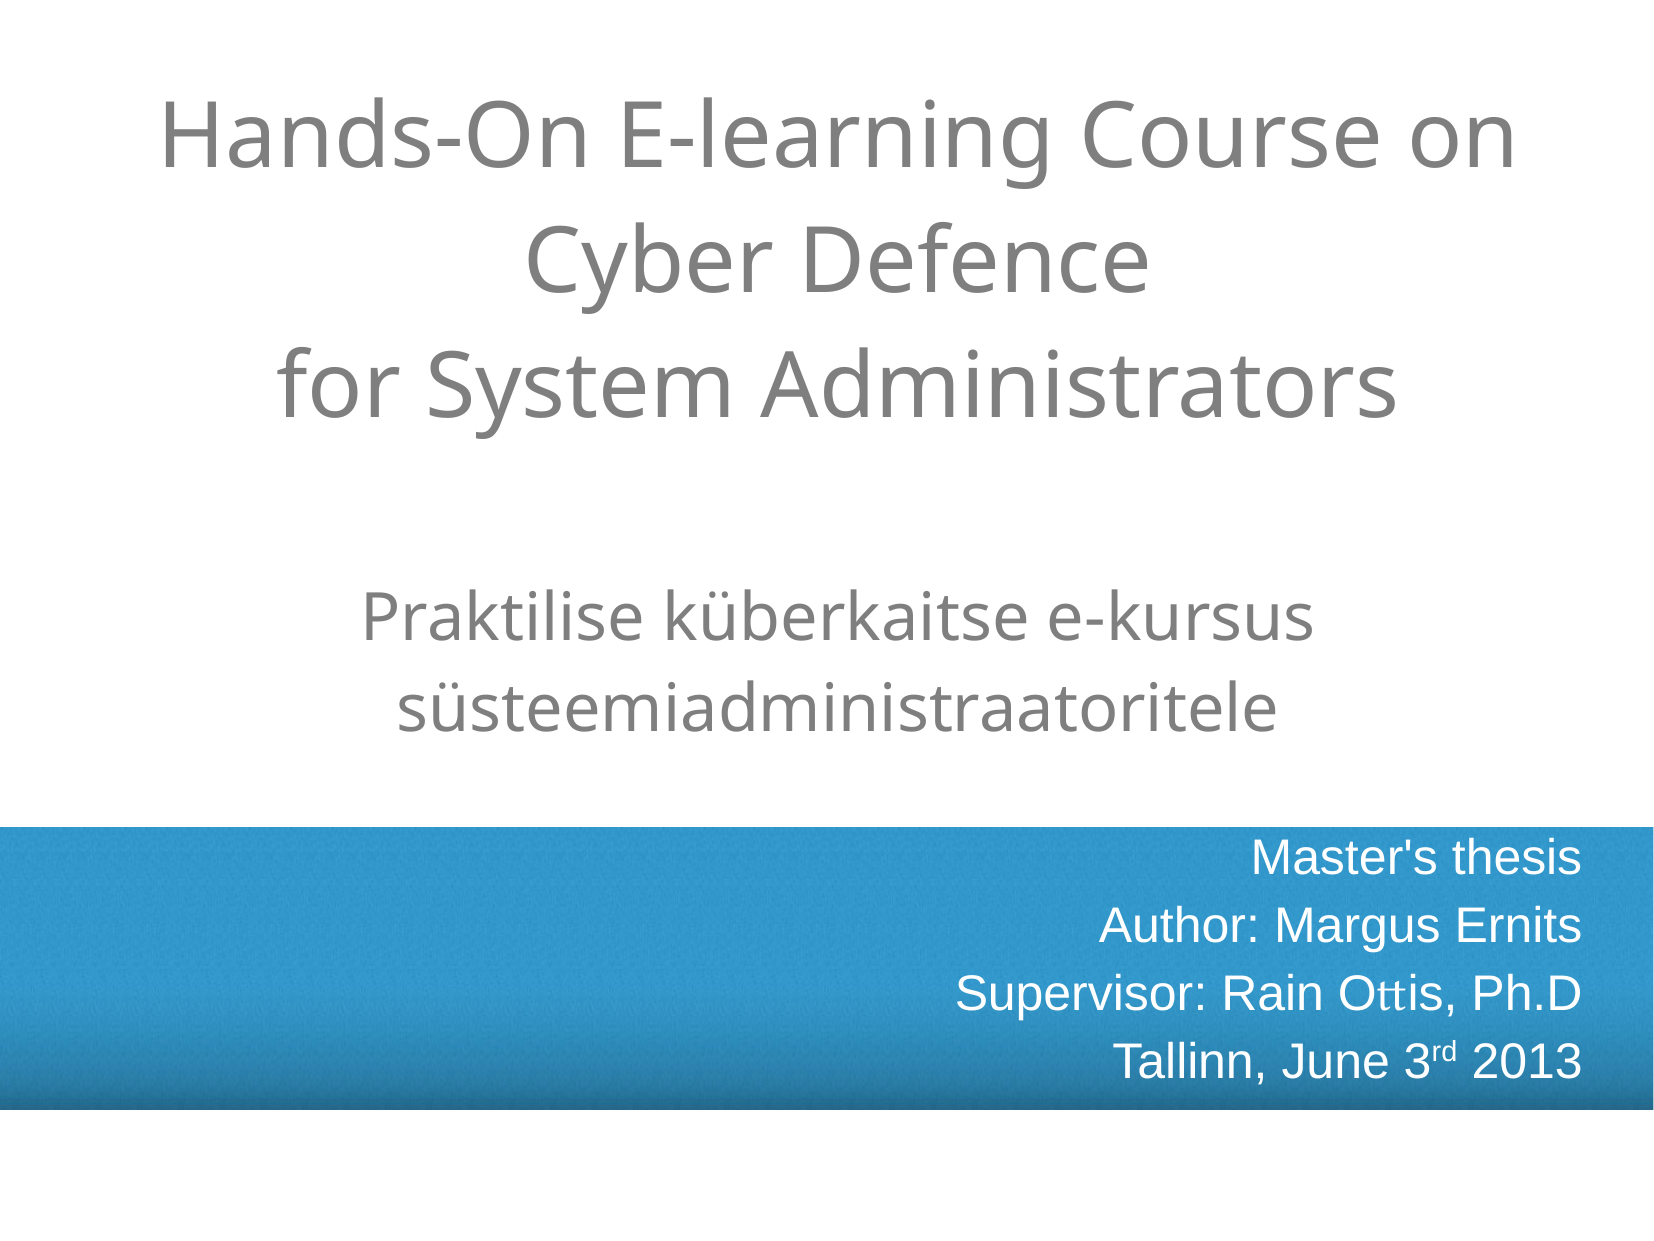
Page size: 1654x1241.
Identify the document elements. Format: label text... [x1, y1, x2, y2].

picture [0, 827, 1654, 1110]
subtitle Master's thesis Author: Margus Ernits Supervisor: Rain Ois, Ph.D Tallinn, June 3rd 2013 [106, 826, 1583, 1092]
title Hands-On E-learning Course on Cyber Defence for System Administrators Praktilise küberkaitse e-kursus süsteemiadministraatoritele [94, 124, 1583, 696]
